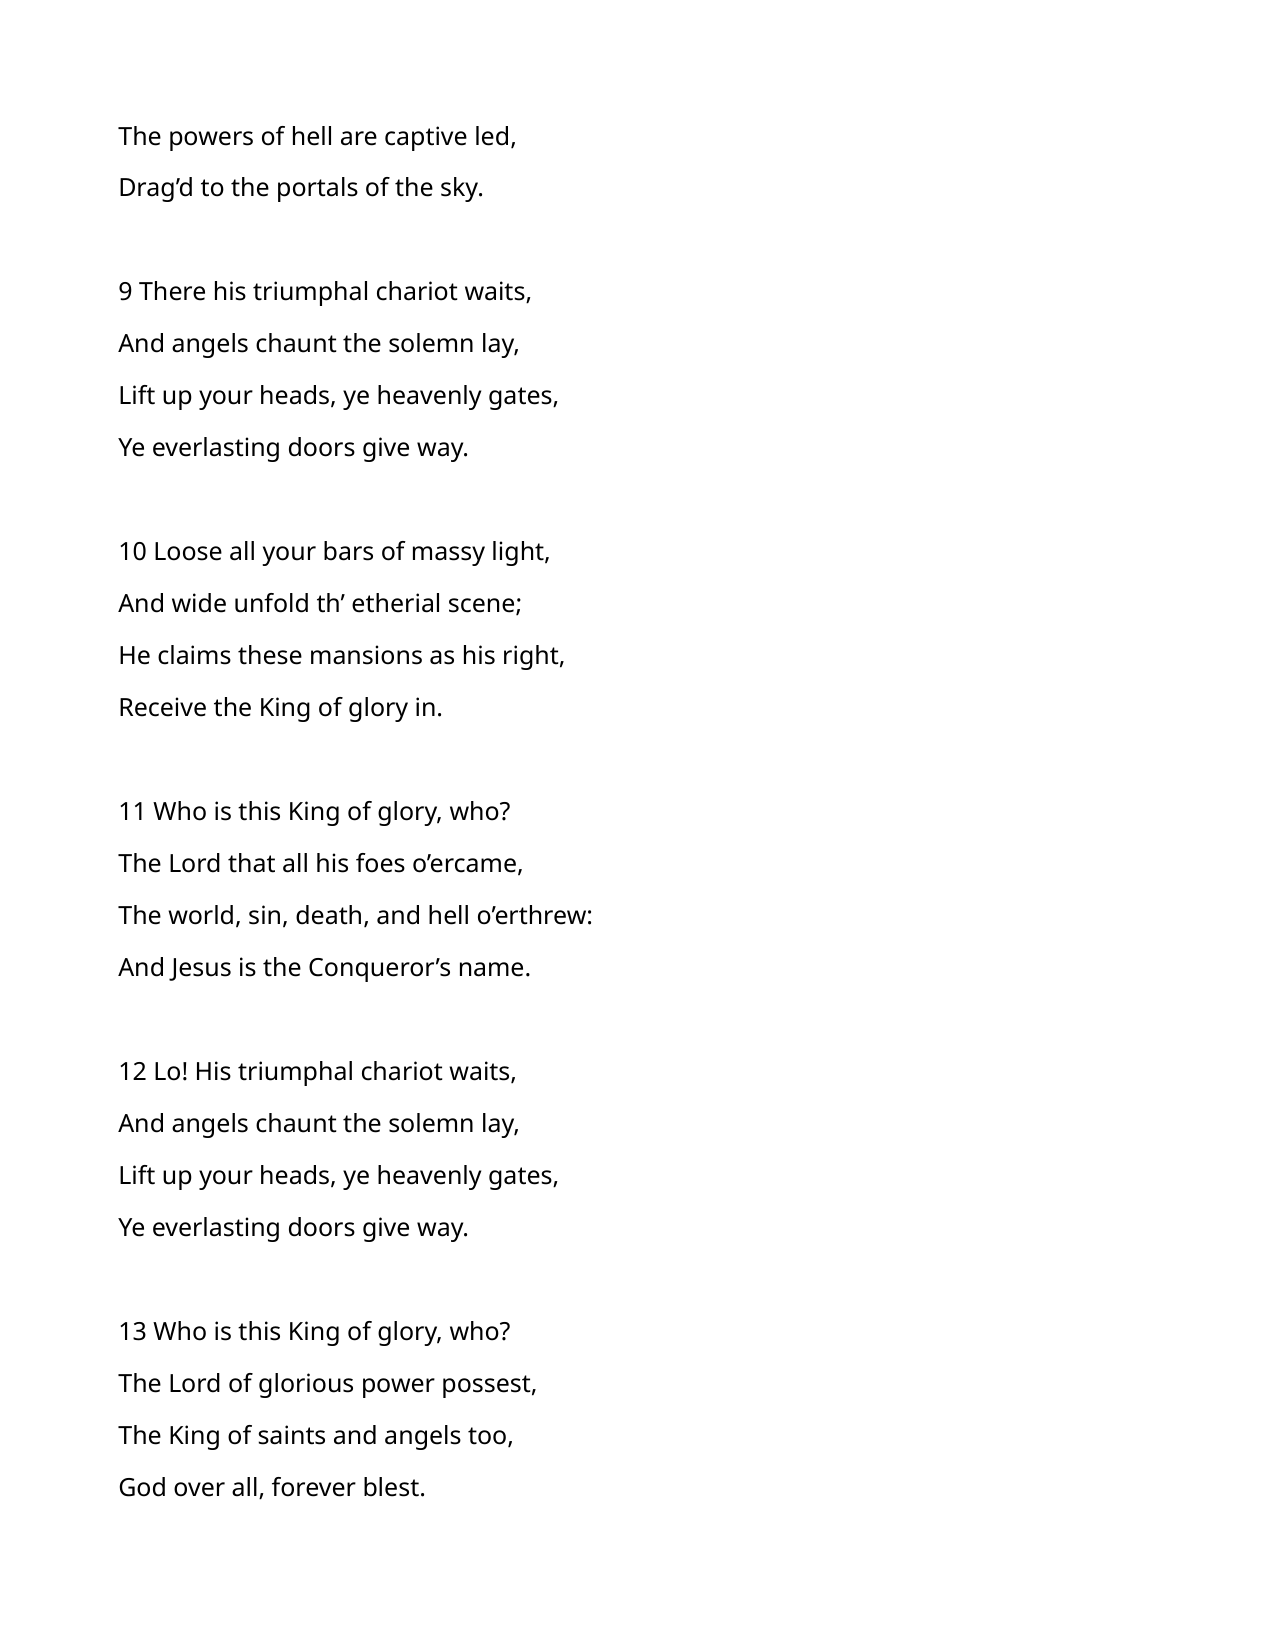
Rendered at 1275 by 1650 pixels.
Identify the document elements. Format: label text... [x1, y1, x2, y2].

text 10 Loose all your bars of massy light, [118, 534, 1157, 568]
text And angels chaunt the solemn lay, [118, 326, 1157, 360]
text Lift up your heads, ye heavenly gates, [118, 1158, 1157, 1192]
text And angels chaunt the solemn lay, [118, 1106, 1157, 1140]
text God over all, forever blest. [118, 1469, 1157, 1504]
text Lift up your heads, ye heavenly gates, [118, 378, 1157, 412]
text 9 There his triumphal chariot waits, [118, 274, 1157, 308]
text Receive the King of glory in. [118, 690, 1157, 724]
text The King of saints and angels too, [118, 1418, 1157, 1452]
text 12 Lo! His triumphal chariot waits, [118, 1054, 1157, 1088]
text 11 Who is this King of glory, who? [118, 794, 1157, 828]
text 13 Who is this King of glory, who? [118, 1314, 1157, 1348]
text Drag’d to the portals of the sky. [118, 170, 1157, 204]
text The Lord that all his foes o’ercame, [118, 846, 1157, 880]
text Ye everlasting doors give way. [118, 1210, 1157, 1244]
text The Lord of glorious power possest, [118, 1366, 1157, 1400]
text Ye everlasting doors give way. [118, 430, 1157, 464]
text He claims these mansions as his right, [118, 638, 1157, 672]
text The world, sin, death, and hell o’erthrew: [118, 898, 1157, 932]
text The powers of hell are captive led, [118, 118, 1157, 152]
text And wide unfold th’ etherial scene; [118, 586, 1157, 620]
text And Jesus is the Conqueror’s name. [118, 950, 1157, 984]
